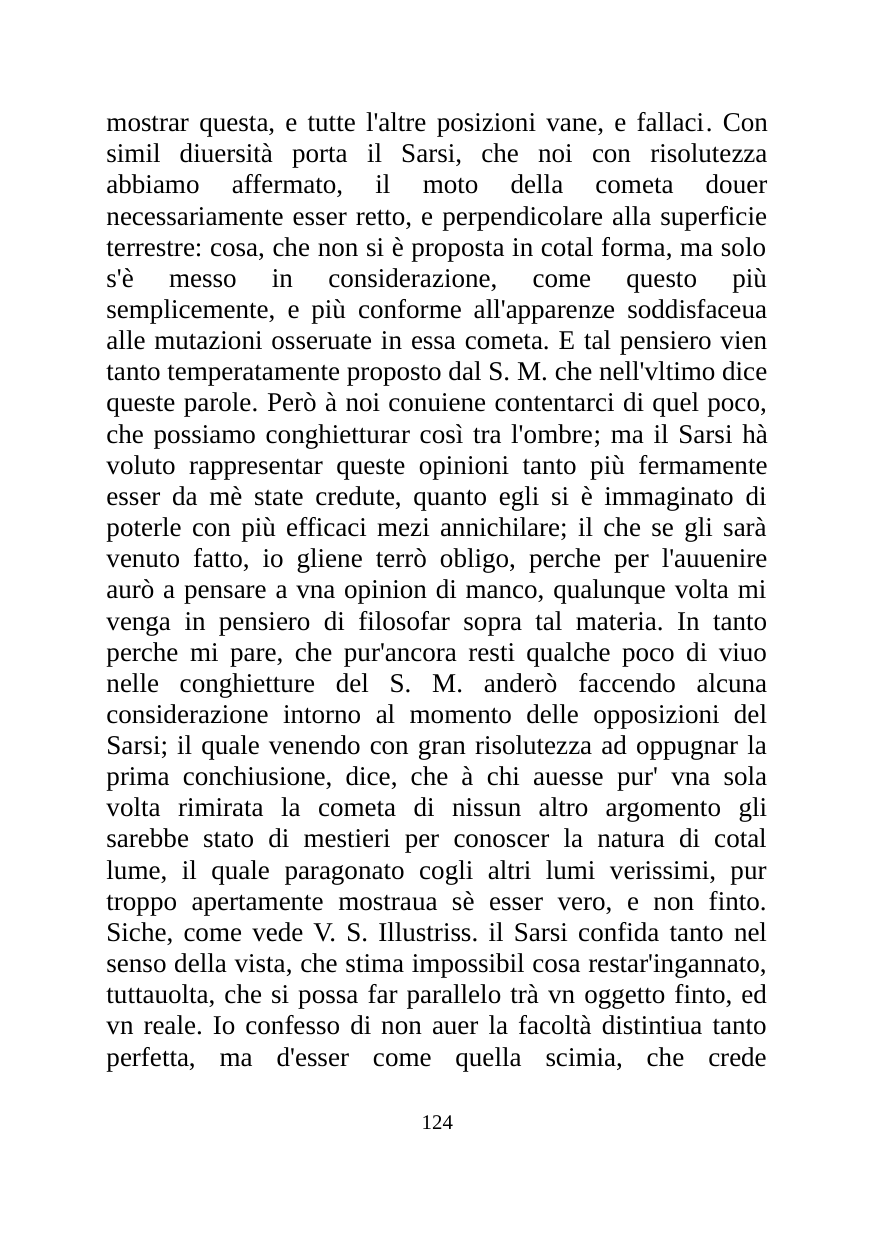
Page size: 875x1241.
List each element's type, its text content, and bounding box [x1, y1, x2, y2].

text mostrar questa, e tutte l'altre posizioni vane, e fallaci. Con simil diuersità porta il Sarsi, che noi con risolutezza abbiamo affermato, il moto della cometa douer necessariamente esser retto, e perpendicolare alla superficie terrestre: cosa, che non si è proposta in cotal forma, ma solo s'è messo in considerazione, come questo più semplicemente, e più conforme all'apparenze soddisfaceua alle mutazioni osseruate in essa cometa. E tal pensiero vien tanto temperatamente proposto dal S. M. che nell'vltimo dice queste parole. Però à noi conuiene contentarci di quel poco, che possiamo conghietturar così tra l'ombre; ma il Sarsi hà voluto rappresentar queste opinioni tanto più fermamente esser da mè state credute, quanto egli si è immaginato di poterle con più efficaci mezi annichilare; il che se gli sarà venuto fatto, io gliene terrò obligo, perche per l'auuenire aurò a pensare a vna opinion di manco, qualunque volta mi venga in pensiero di filosofar sopra tal materia. In tanto perche mi pare, che pur'ancora resti qualche poco di viuo nelle conghietture del S. M. anderò faccendo alcuna considerazione intorno al momento delle opposizioni del Sarsi; il quale venendo con gran risolutezza ad oppugnar la prima conchiusione, dice, che à chi auesse pur' vna sola volta rimirata la cometa di nissun altro argomento gli sarebbe stato di mestieri per conoscer la natura di cotal lume, il quale paragonato cogli altri lumi verissimi, pur troppo apertamente mostraua sè esser vero, e non finto. Siche, come vede V. S. Illustriss. il Sarsi confida tanto nel senso della vista, che stima impossibil cosa restar'ingannato, tuttauolta, che si possa far parallelo trà vn oggetto finto, ed vn reale. Io confesso di non auer la facoltà distintiua tanto perfetta, ma d'esser come quella scimia, che crede [106, 106, 768, 1072]
